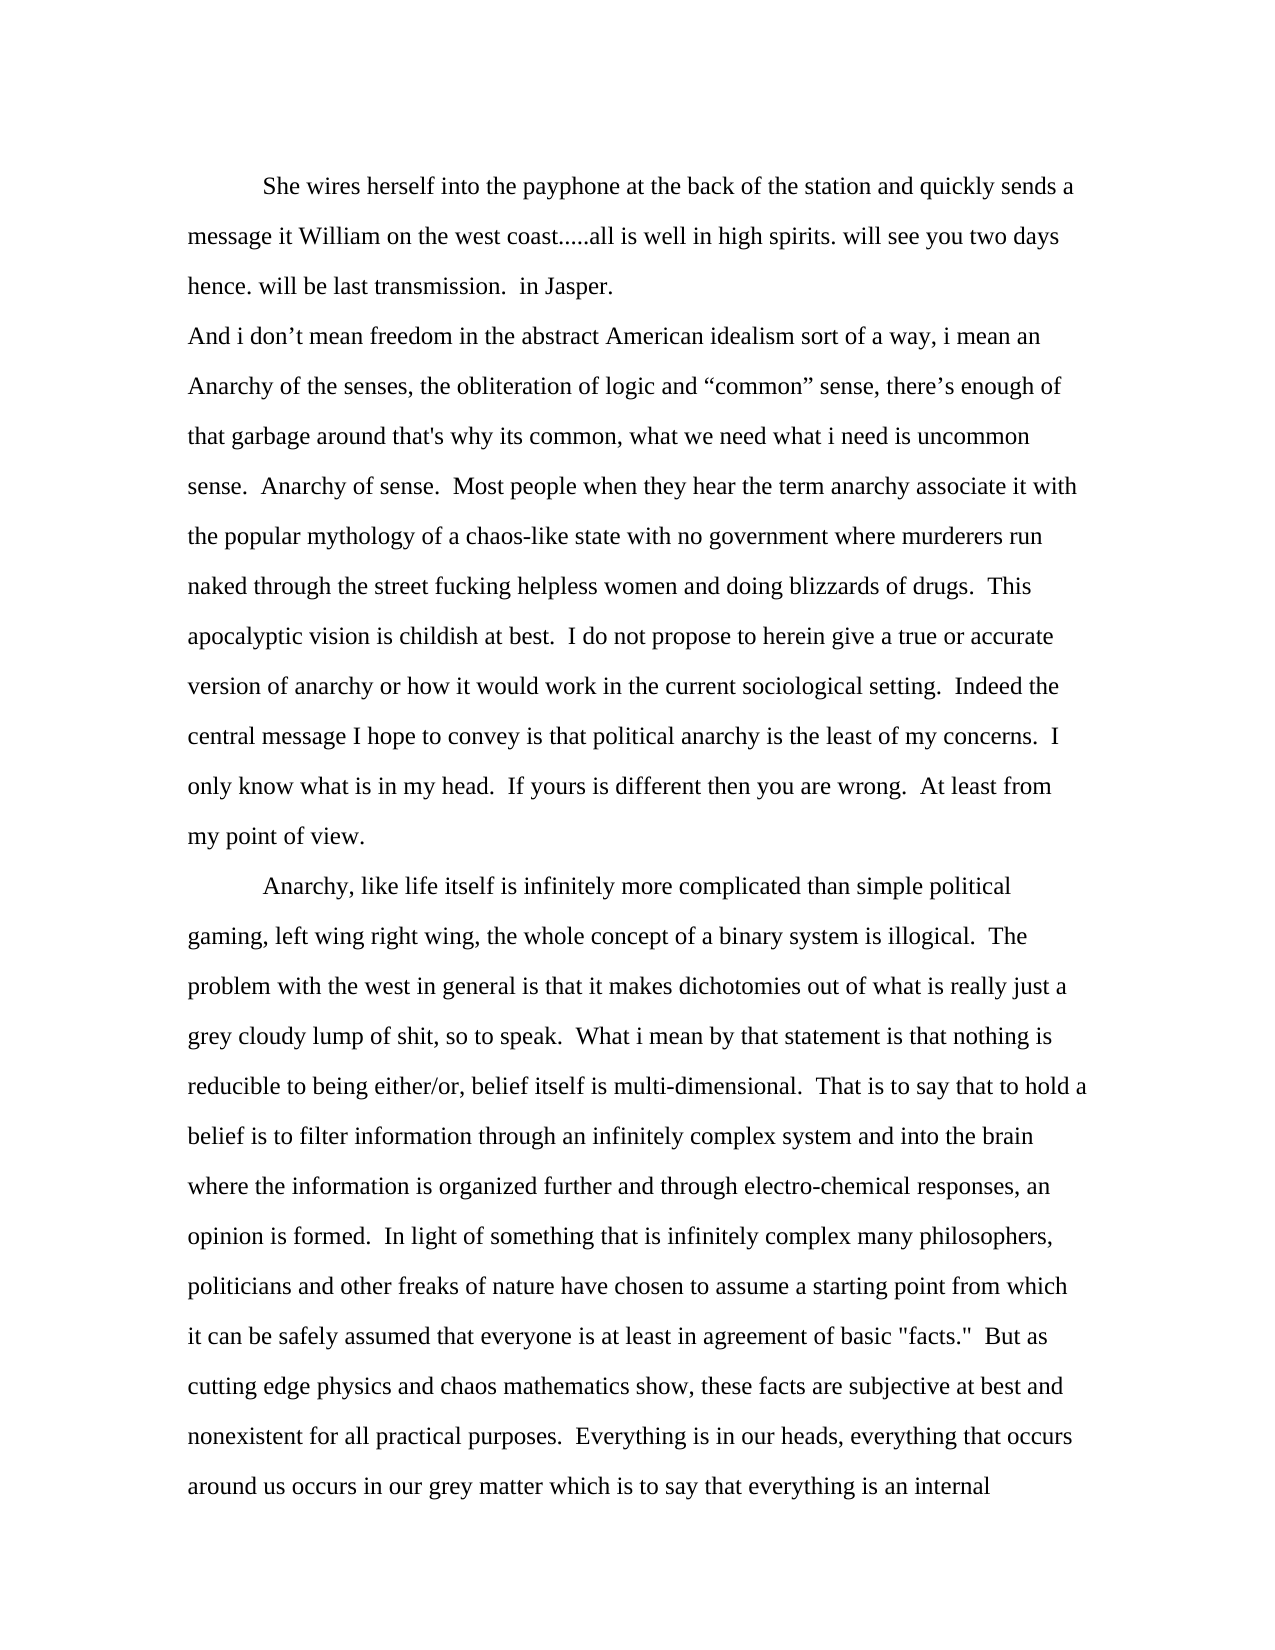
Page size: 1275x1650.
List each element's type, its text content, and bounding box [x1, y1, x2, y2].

text She wires herself into the payphone at the back of the station and quickly sends a message it William on the west coast.....all is well in high spirits. will see you two days hence. will be last transmission. in Jasper. [187, 150, 1087, 300]
text Anarchy, like life itself is infinitely more complicated than simple political gaming, left wing right wing, the whole concept of a binary system is illogical. The problem with the west in general is that it makes dichotomies out of what is really just a grey cloudy lump of shit, so to speak. What i mean by that statement is that nothing is reducible to being either/or, belief itself is multi-dimensional. That is to say that to hold a belief is to filter information through an infinitely complex system and into the brain where the information is organized further and through electro-chemical responses, an opinion is formed. In light of something that is infinitely complex many philosophers, politicians and other freaks of nature have chosen to assume a starting point from which it can be safely assumed that everyone is at least in agreement of basic "facts." But as cutting edge physics and chaos mathematics show, these facts are subjective at best and nonexistent for all practical purposes. Everything is in our heads, everything that occurs around us occurs in our grey matter which is to say that everything is an internal [187, 850, 1087, 1500]
text And i don’t mean freedom in the abstract American idealism sort of a way, i mean an Anarchy of the senses, the obliteration of logic and “common” sense, there’s enough of that garbage around that's why its common, what we need what i need is uncommon sense. Anarchy of sense. Most people when they hear the term anarchy associate it with the popular mythology of a chaos-like state with no government where murderers run naked through the street fucking helpless women and doing blizzards of drugs. This apocalyptic vision is childish at best. I do not propose to herein give a true or accurate version of anarchy or how it would work in the current sociological setting. Indeed the central message I hope to convey is that political anarchy is the least of my concerns. I only know what is in my head. If yours is different then you are wrong. At least from my point of view. [187, 300, 1087, 850]
